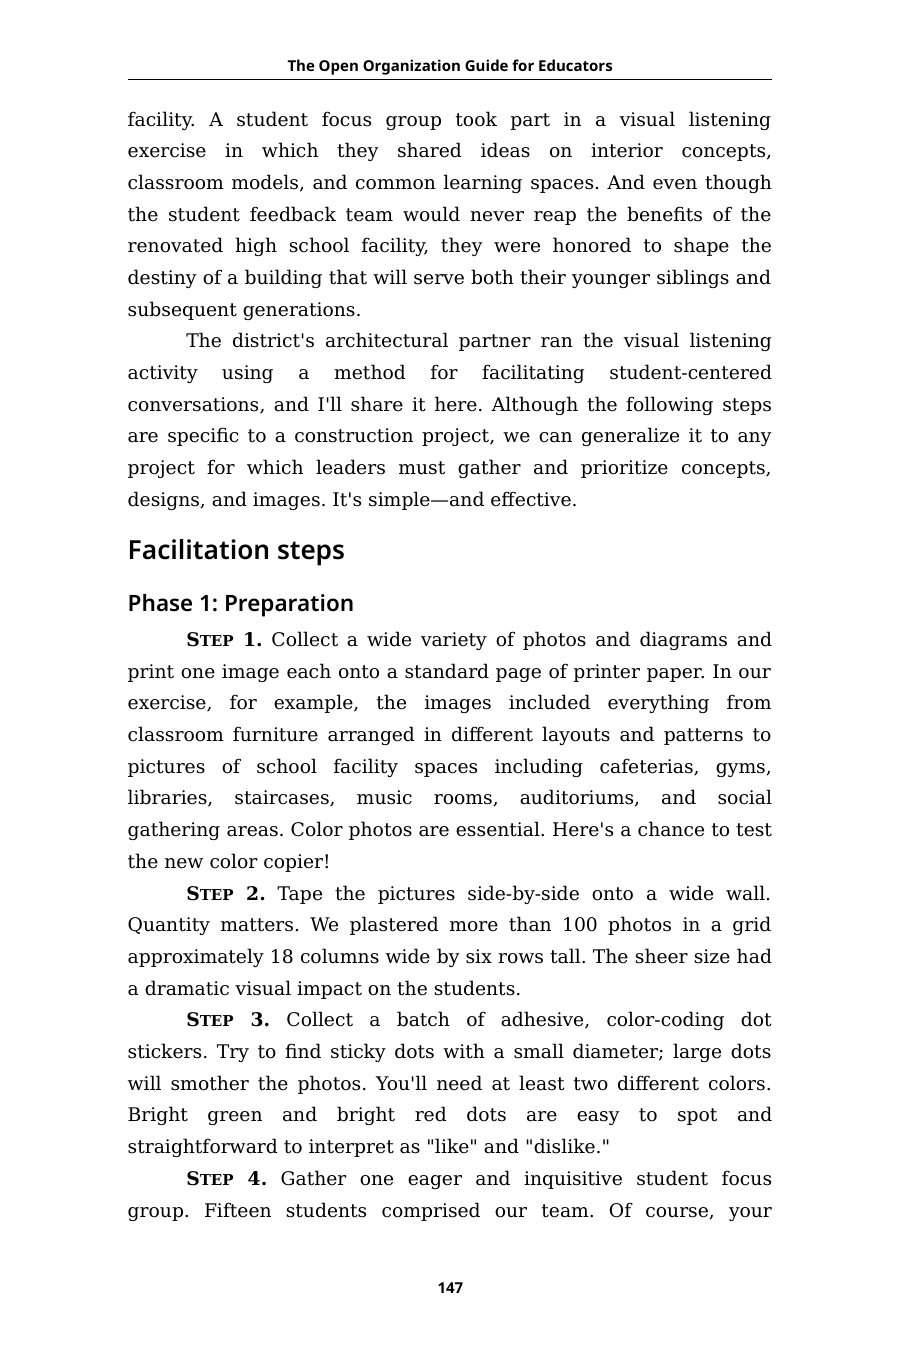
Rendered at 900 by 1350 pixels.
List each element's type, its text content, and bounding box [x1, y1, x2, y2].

text Step 3. Collect a batch of adhesive, color-coding dot stickers. Try to find sticky dots with a small diameter; large dots will smother the photos. You'll need at least two different colors. Bright green and bright red dots are easy to spot and straightforward to interpret as "like" and "dislike." [127, 1009, 772, 1158]
text facility. A student focus group took part in a visual listening exercise in which they shared ideas on interior concepts, classroom models, and common learning spaces. And even though the student feedback team would never reap the benefits of the renovated high school facility, they were honored to shape the destiny of a building that will serve both their younger siblings and subsequent generations. [127, 109, 772, 321]
text Step 1. Collect a wide variety of photos and diagrams and print one image each onto a standard page of printer paper. In our exercise, for example, the images included everything from classroom furniture arranged in different layouts and patterns to pictures of school facility spaces including cafeterias, gyms, libraries, staircases, music rooms, auditoriums, and social gathering areas. Color photos are essential. Here's a chance to test the new color copier! [127, 629, 772, 872]
text Step 4. Gather one eager and inquisitive student focus group. Fifteen students comprised our team. Of course, your [127, 1168, 772, 1221]
text The district's architectural partner ran the visual listening activity using a method for facilitating student-centered conversations, and I'll share it here. Although the following steps are specific to a construction project, we can generalize it to any project for which leaders must gather and prioritize concepts, designs, and images. It's simple—and effective. [127, 330, 772, 511]
subtitle Facilitation steps [127, 535, 772, 565]
text Step 2. Tape the pictures side-by-side onto a wide wall. Quantity matters. We plastered more than 100 photos in a grid approximately 18 columns wide by six rows tall. The sheer size had a dramatic visual impact on the students. [127, 882, 772, 999]
subtitle Phase 1: Preparation [127, 590, 772, 616]
